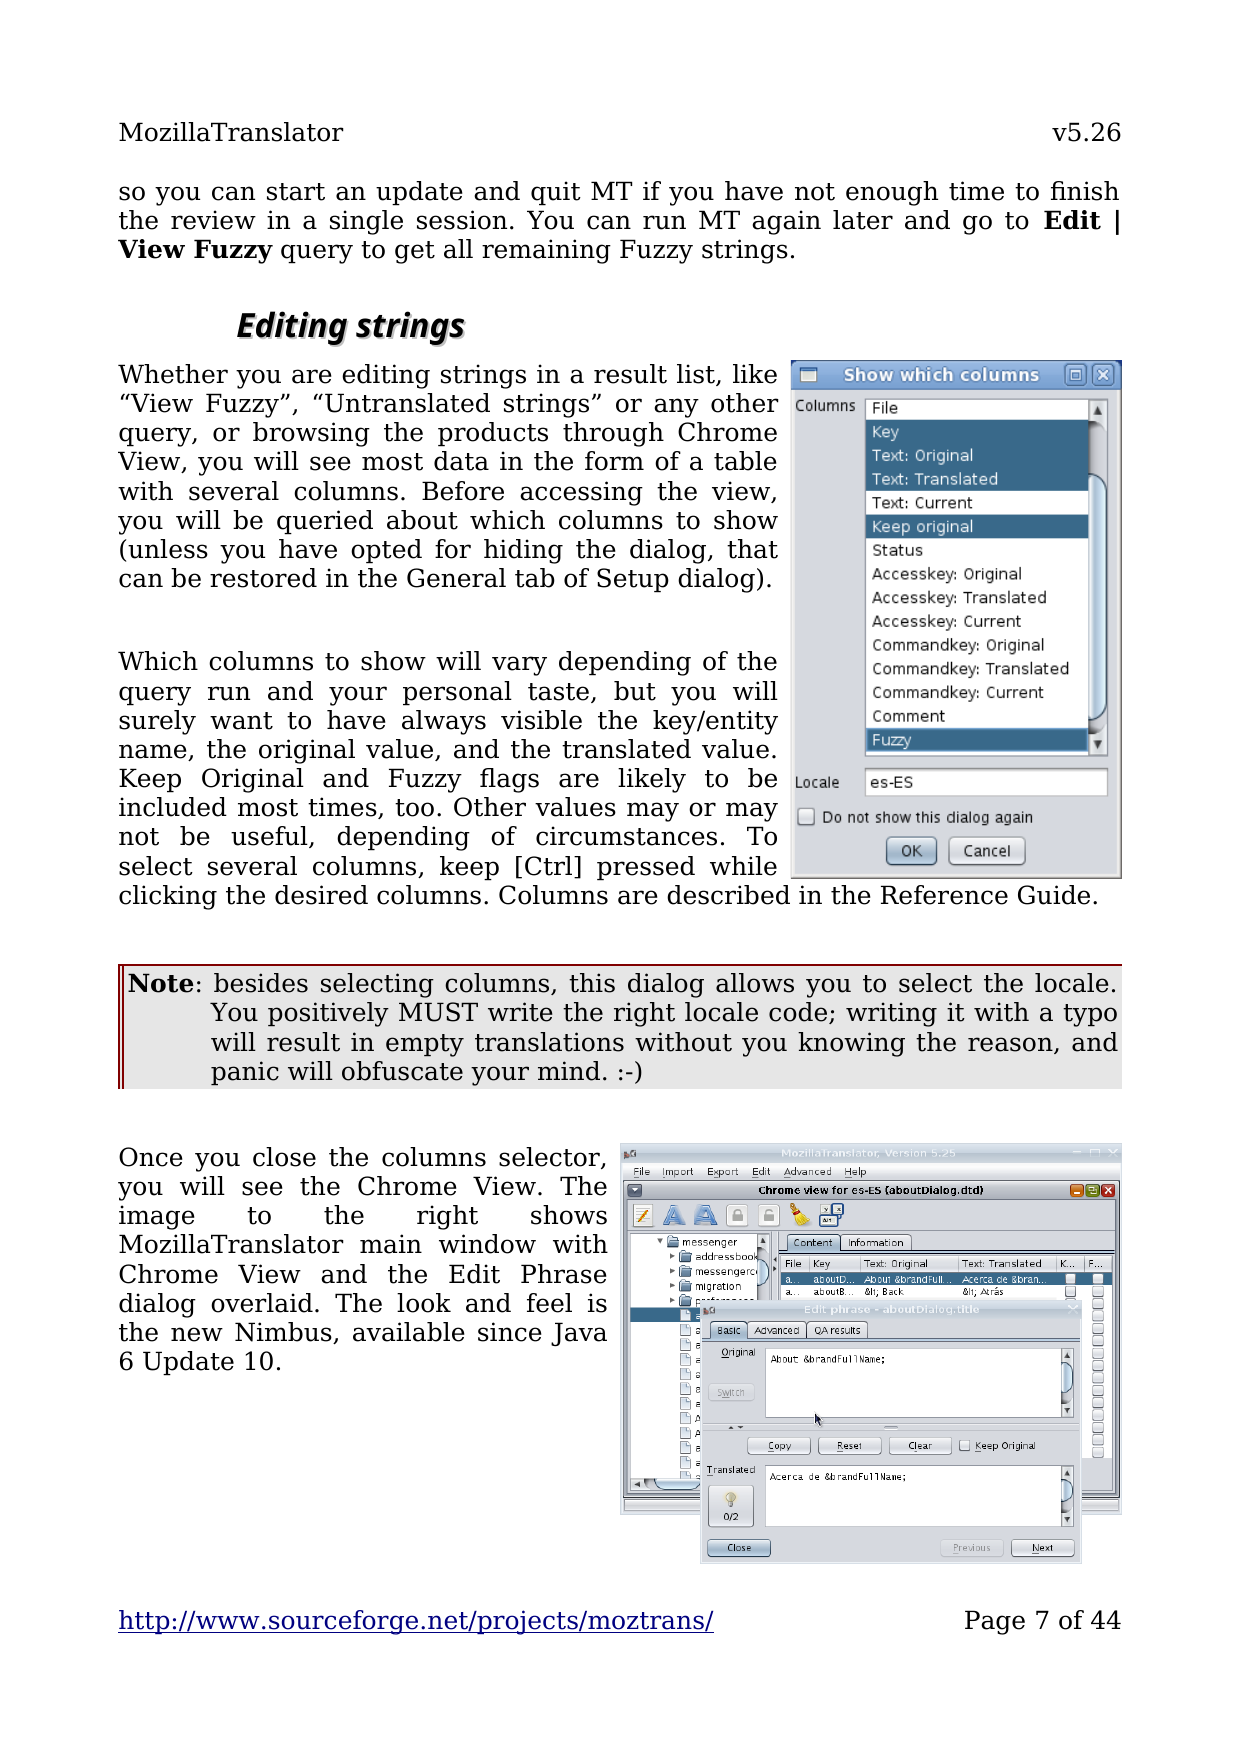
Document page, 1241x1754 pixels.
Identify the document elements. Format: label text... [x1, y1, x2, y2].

text so you can start an update and quit MT if you have not enough time to finish the review in a single session. You can run MT again later and go to Edit | View Fuzzy query to get all remaining Fuzzy strings. [118, 177, 1122, 265]
text Whether you are editing strings in a result list, like “View Fuzzy”, “Untranslated strings” or any other query, or browsing the products through Chrome View, you will see most data in the form of a table with several columns. Before accessing the view, you will be queried about which columns to show (unless you have opted for hiding the dialog, that can be restored in the General tab of Setup dialog). [118, 360, 790, 593]
picture [790, 360, 1122, 879]
subtitle Editing strings [236, 302, 1122, 348]
text Which columns to show will vary depending of the query run and your personal taste, but you will surely want to have always visible the key/entity name, the original value, and the translated value. Keep Original and Fuzzy flags are likely to be included most times, too. Other values may or may not be useful, depending of circumstances. To select several columns, keep [Ctrl] pressed while clicking the desired columns. Columns are described in the Reference Guide. [118, 648, 1122, 910]
picture [620, 1143, 1122, 1564]
text Note: besides selecting columns, this dialog allows you to select the locale. You positively MUST write the right locale code; writing it with a typo will result in empty translations without you knowing the reason, and panic will obfuscate your mind. :-) [124, 966, 1122, 1089]
text Once you close the columns selector, you will see the Chrome View. The image to the right shows MozillaTranslator main window with Chrome View and the Edit Phrase dialog overlaid. The look and feel is the new Nimbus, available since Java 6 Update 10. [118, 1143, 620, 1377]
